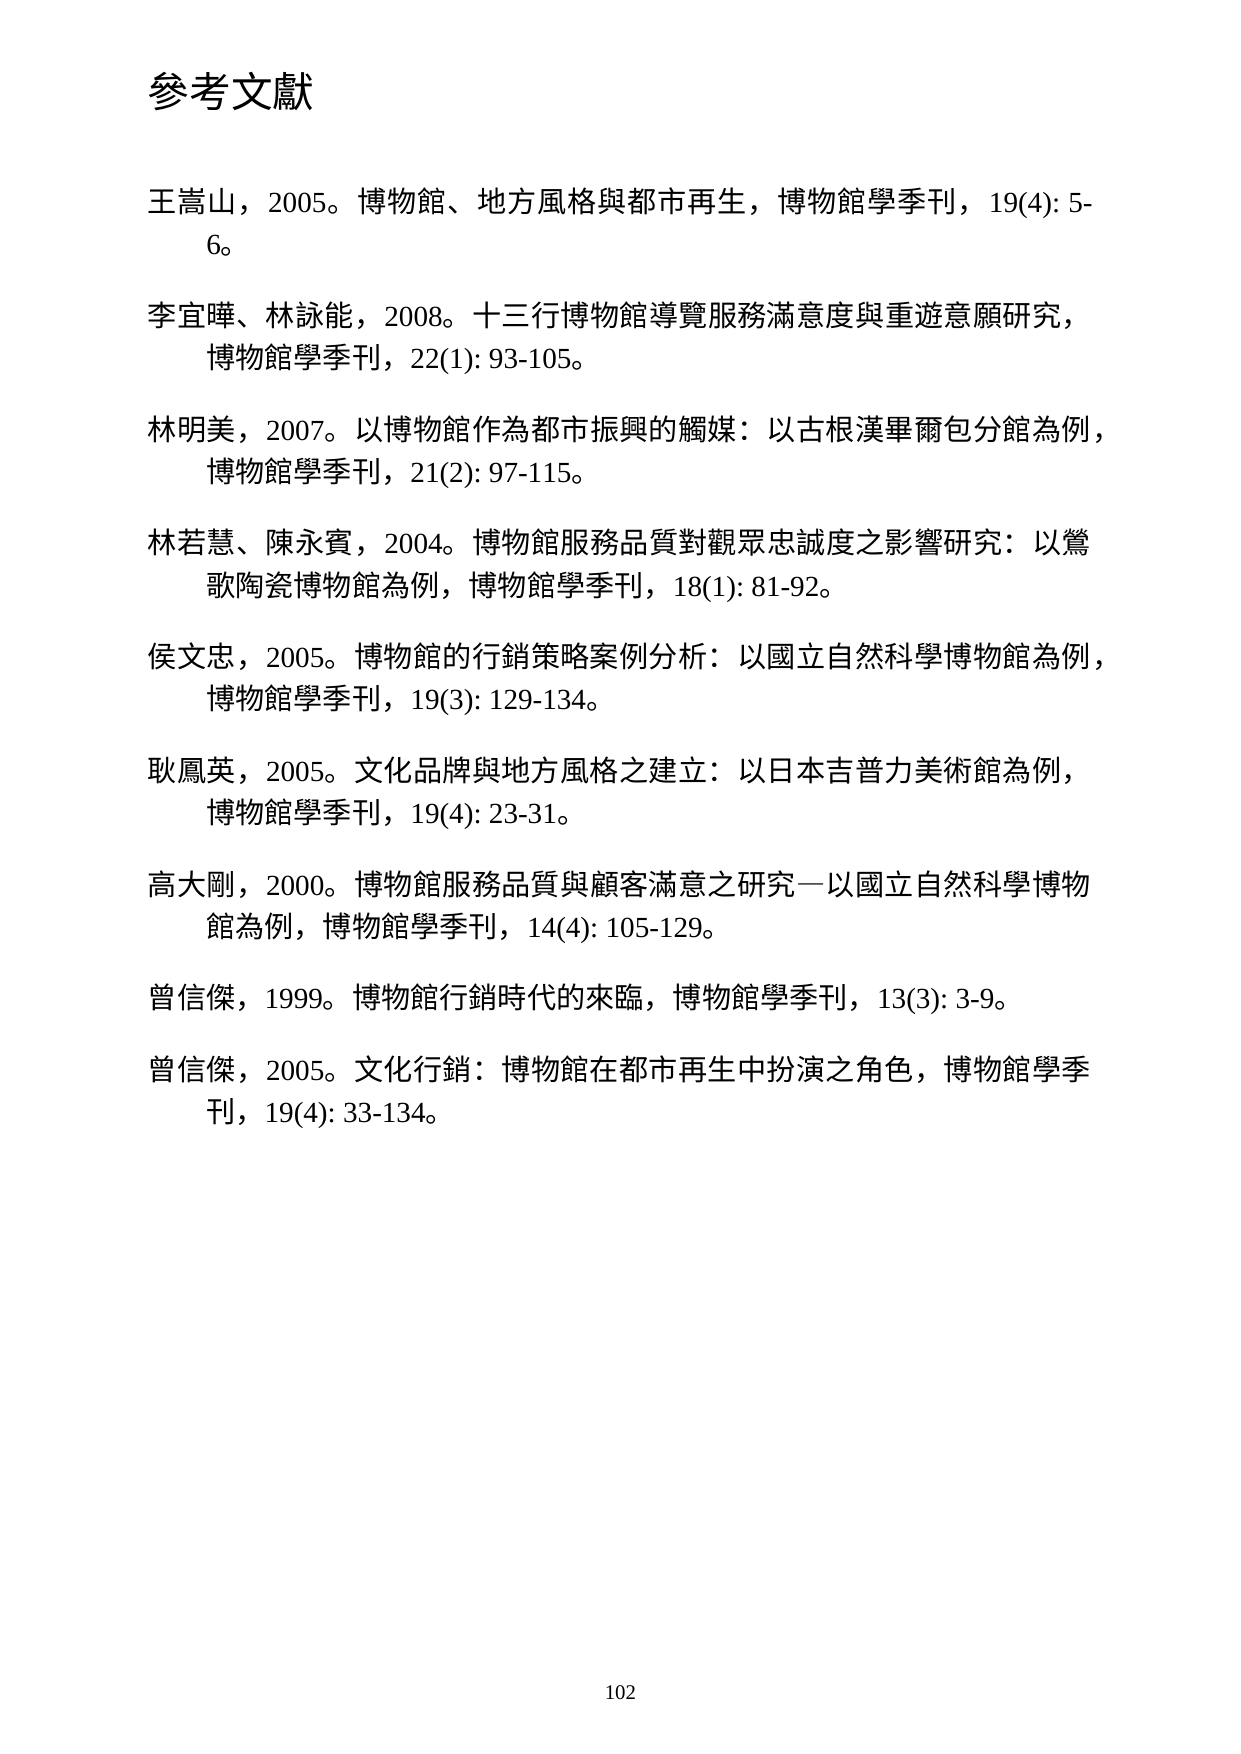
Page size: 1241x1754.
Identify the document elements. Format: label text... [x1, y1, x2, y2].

text 李宜曄、林詠能，2008。十三行博物館導覽服務滿意度與重遊意願研究，博物館學季刊，22(1): 93-105。 [148, 292, 1092, 377]
text 曾信傑，1999。博物館行銷時代的來臨，博物館學季刊，13(3): 3-9。 [148, 975, 1092, 1017]
text 林若慧、陳永賓，2004。博物館服務品質對觀眾忠誠度之影響研究：以鶯歌陶瓷博物館為例，博物館學季刊，18(1): 81-92。 [148, 520, 1092, 604]
text 曾信傑，2005。文化行銷：博物館在都市再生中扮演之角色，博物館學季刊，19(4): 33-134。 [148, 1046, 1092, 1131]
text 參考文獻 [148, 59, 1092, 119]
text 高大剛，2000。博物館服務品質與顧客滿意之研究—以國立自然科學博物館為例，博物館學季刊，14(4): 105-129。 [148, 861, 1092, 946]
text 侯文忠，2005。博物館的行銷策略案例分析：以國立自然科學博物館為例，博物館學季刊，19(3): 129-134。 [148, 634, 1092, 718]
text 林明美，2007。以博物館作為都市振興的觸媒：以古根漢畢爾包分館為例，博物館學季刊，21(2): 97-115。 [148, 406, 1092, 491]
text 耿鳳英，2005。文化品牌與地方風格之建立：以日本吉普力美術館為例，博物館學季刊，19(4): 23-31。 [148, 747, 1092, 832]
text 王嵩山，2005。博物館、地方風格與都市再生，博物館學季刊，19(4): 5-6。 [148, 179, 1092, 263]
